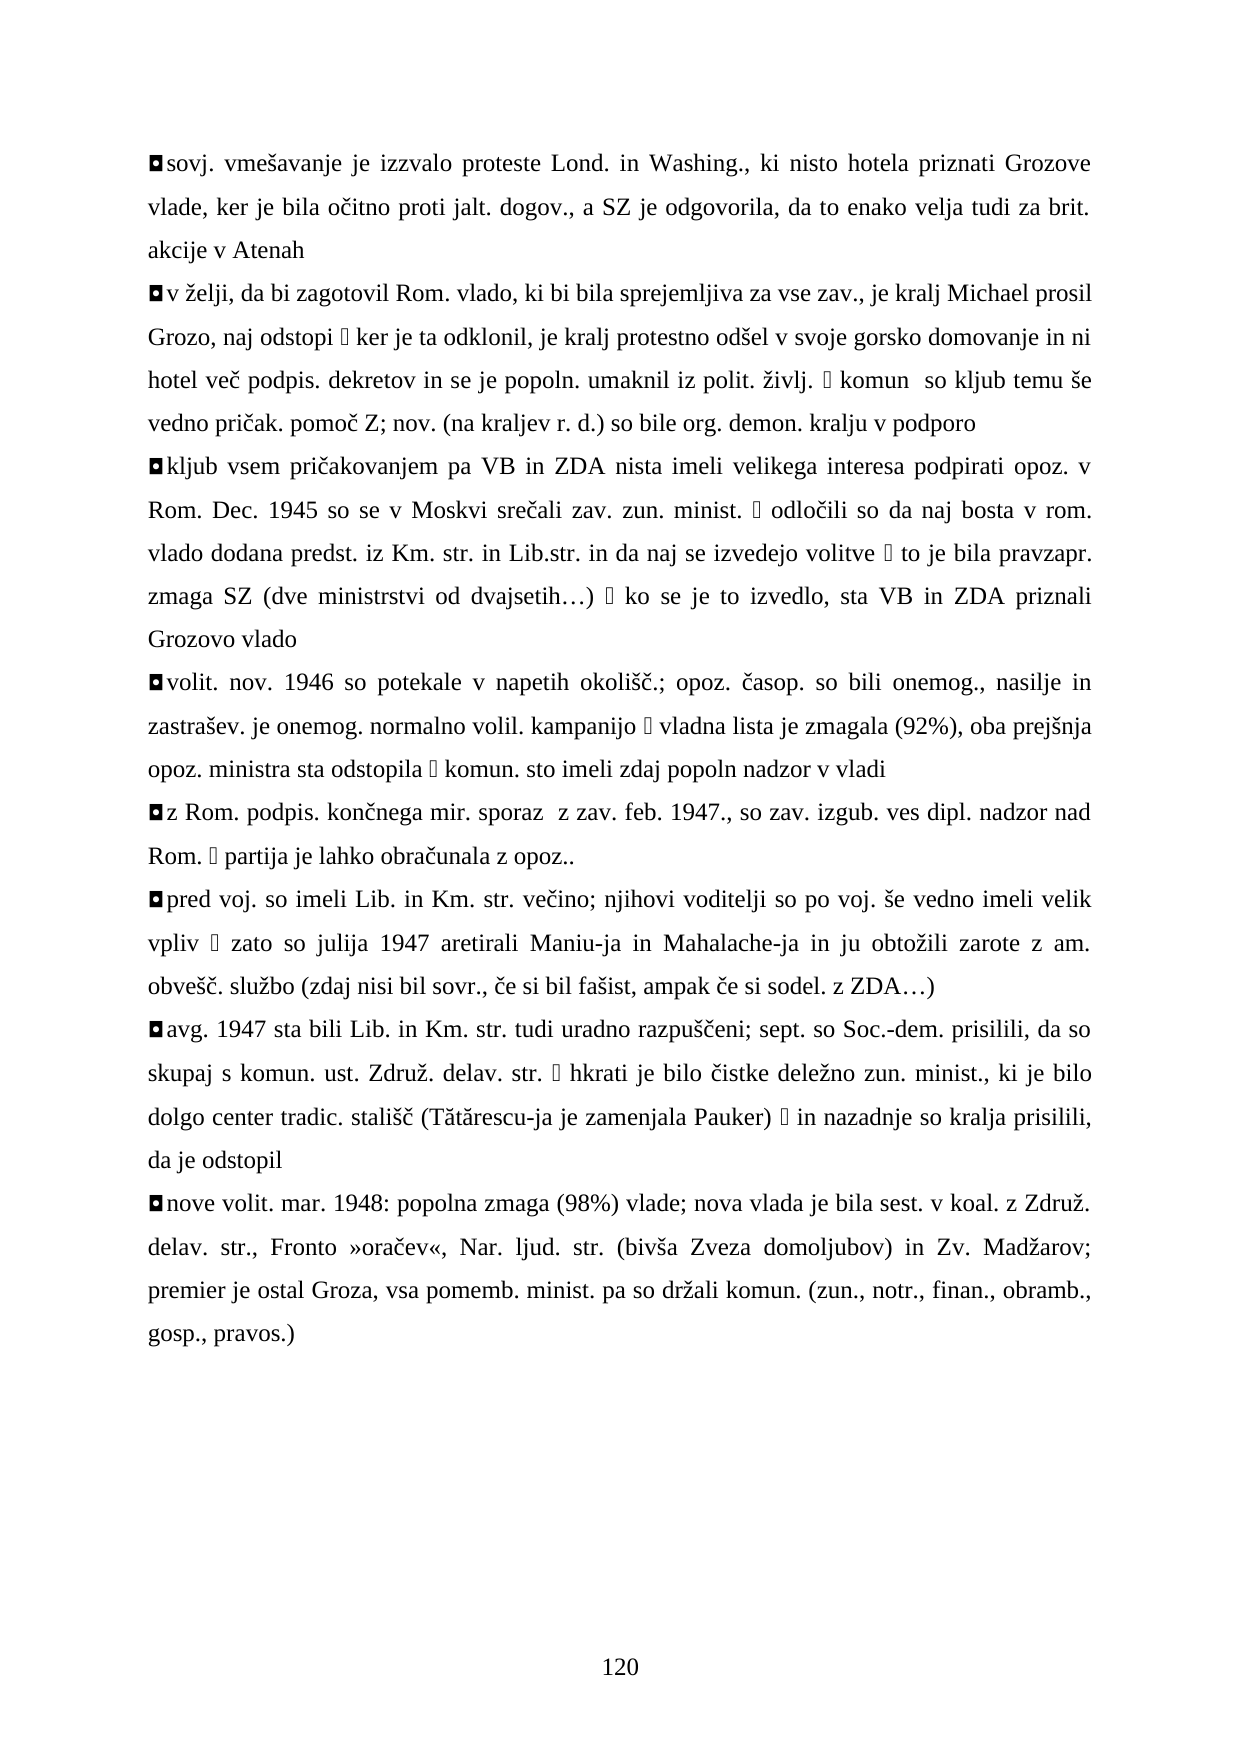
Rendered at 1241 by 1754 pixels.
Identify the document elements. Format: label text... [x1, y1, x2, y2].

list pred voj. so imeli Lib. in Km. str. večino; njihovi voditelji so po voj. še vedno imeli velik vpliv  zato so julija 1947 aretirali Maniu-ja in Mahalache-ja in ju obtožili zarote z am. obvešč. službo (zdaj nisi bil sovr., če si bil fašist, ampak če si sodel. z ZDA…) [148, 884, 1092, 1000]
list kljub vsem pričakovanjem pa VB in ZDA nista imeli velikega interesa podpirati opoz. v Rom. Dec. 1945 so se v Moskvi srečali zav. zun. minist.  odločili so da naj bosta v rom. vlado dodana predst. iz Km. str. in Lib.str. in da naj se izvedejo volitve  to je bila pravzapr. zmaga SZ (dve ministrstvi od dvajsetih…)  ko se je to izvedlo, sta VB in ZDA priznali Grozovo vlado [148, 451, 1092, 653]
list volit. nov. 1946 so potekale v napetih okolišč.; opoz. časop. so bili onemog., nasilje in zastrašev. je onemog. normalno volil. kampanijo  vladna lista je zmagala (92%), oba prejšnja opoz. ministra sta odstopila  komun. sto imeli zdaj popoln nadzor v vladi [148, 667, 1092, 783]
list nove volit. mar. 1948: popolna zmaga (98%) vlade; nova vlada je bila sest. v koal. z Združ. delav. str., Fronto »oračev«, Nar. ljud. str. (bivša Zveza domoljubov) in Zv. Madžarov; premier je ostal Groza, vsa pomemb. minist. pa so držali komun. (zun., notr., finan., obramb., gosp., pravos.) [148, 1188, 1092, 1347]
list v želji, da bi zagotovil Rom. vlado, ki bi bila sprejemljiva za vse zav., je kralj Michael prosil Grozo, naj odstopi  ker je ta odklonil, je kralj protestno odšel v svoje gorsko domovanje in ni hotel več podpis. dekretov in se je popoln. umaknil iz polit. življ.  komun so kljub temu še vedno pričak. pomoč Z; nov. (na kraljev r. d.) so bile org. demon. kralju v podporo [148, 278, 1092, 437]
list z Rom. podpis. končnega mir. sporaz z zav. feb. 1947., so zav. izgub. ves dipl. nadzor nad Rom.  partija je lahko obračunala z opoz.. [148, 797, 1092, 870]
list avg. 1947 sta bili Lib. in Km. str. tudi uradno razpuščeni; sept. so Soc.-dem. prisilili, da so skupaj s komun. ust. Združ. delav. str.  hkrati je bilo čistke deležno zun. minist., ki je bilo dolgo center tradic. stališč (Tătărescu-ja je zamenjala Pauker)  in nazadnje so kralja prisilili, da je odstopil [148, 1014, 1092, 1173]
list sovj. vmešavanje je izzvalo proteste Lond. in Washing., ki nisto hotela priznati Grozove vlade, ker je bila očitno proti jalt. dogov., a SZ je odgovorila, da to enako velja tudi za brit. akcije v Atenah [148, 148, 1092, 263]
